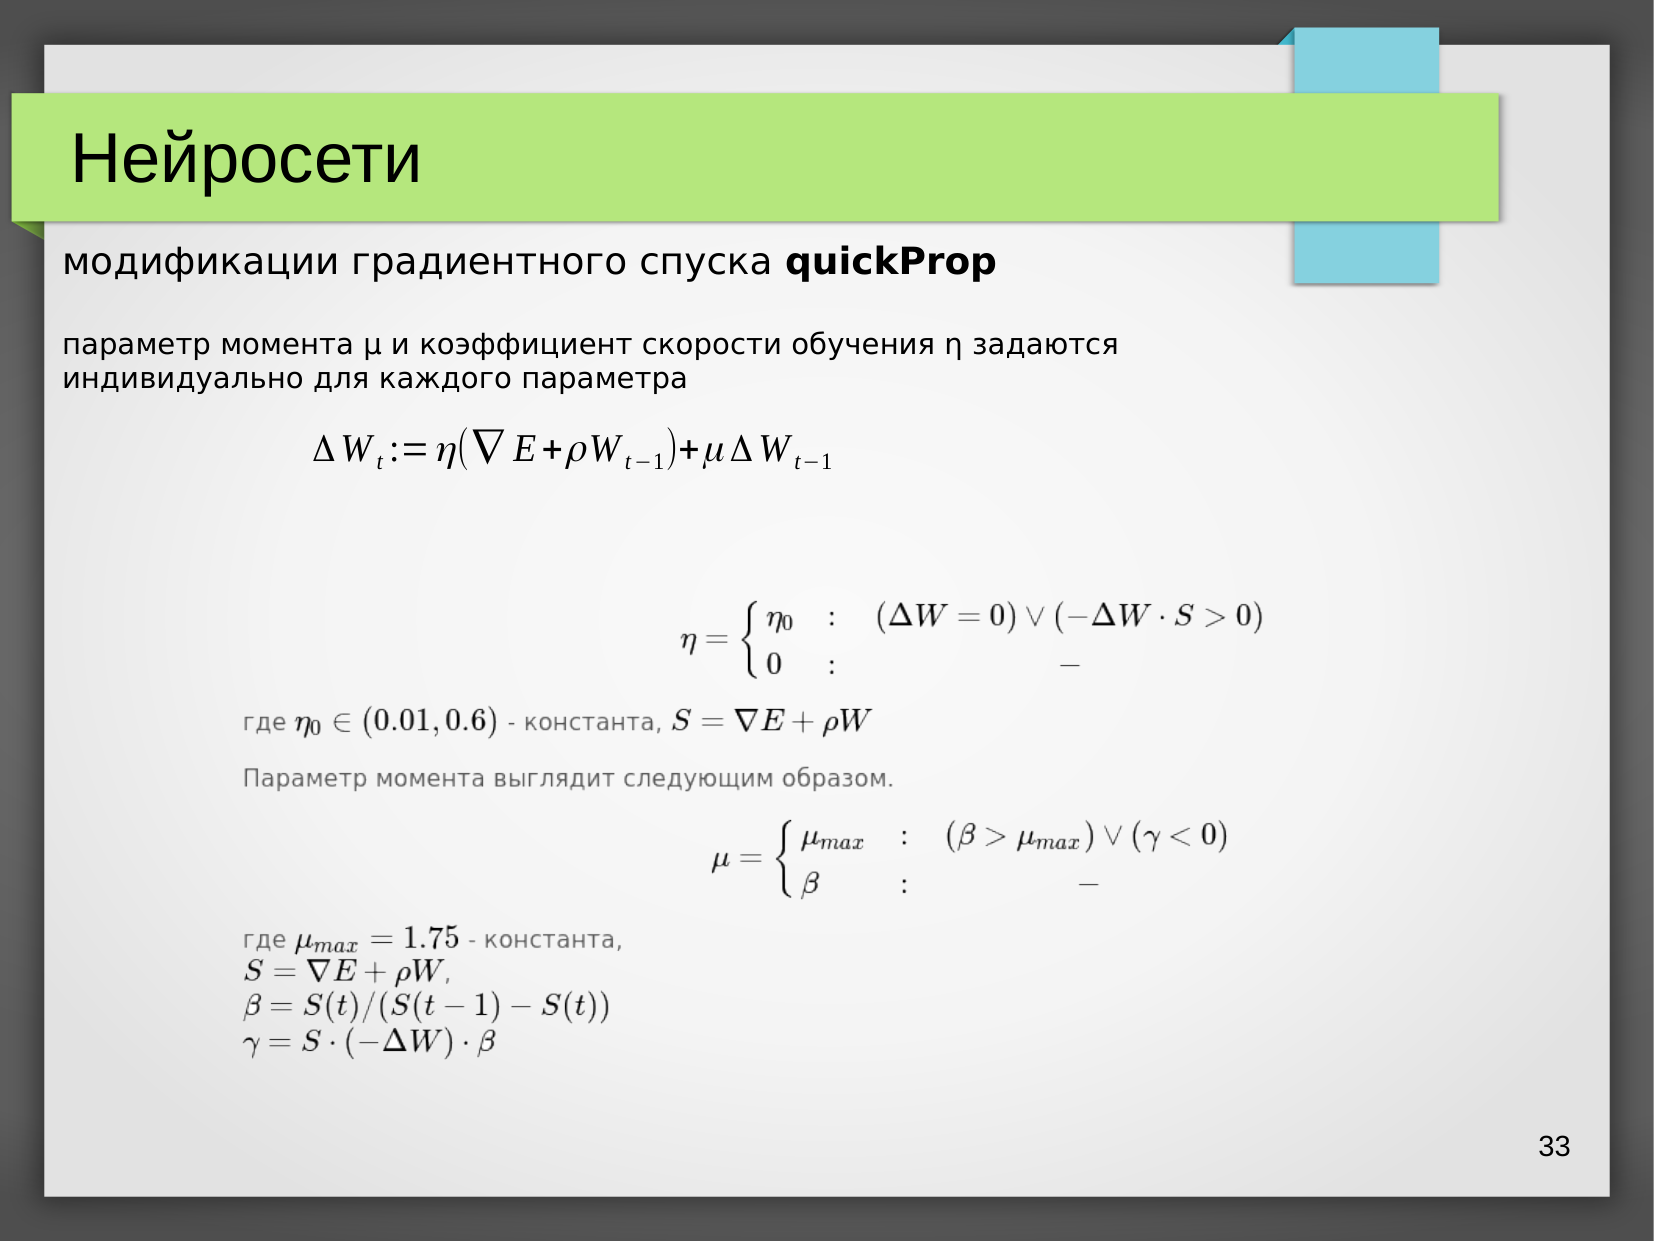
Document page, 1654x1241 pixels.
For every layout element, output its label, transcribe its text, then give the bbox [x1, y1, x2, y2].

picture [0, 0, 1654, 1241]
text_box модификации градиентного спуска quickProp параметр момента μ и коэффициент скорости обучения η задаются индивидуально для каждого параметра [47, 232, 1297, 403]
title Нейросети [70, 118, 1205, 199]
chart [305, 425, 839, 477]
